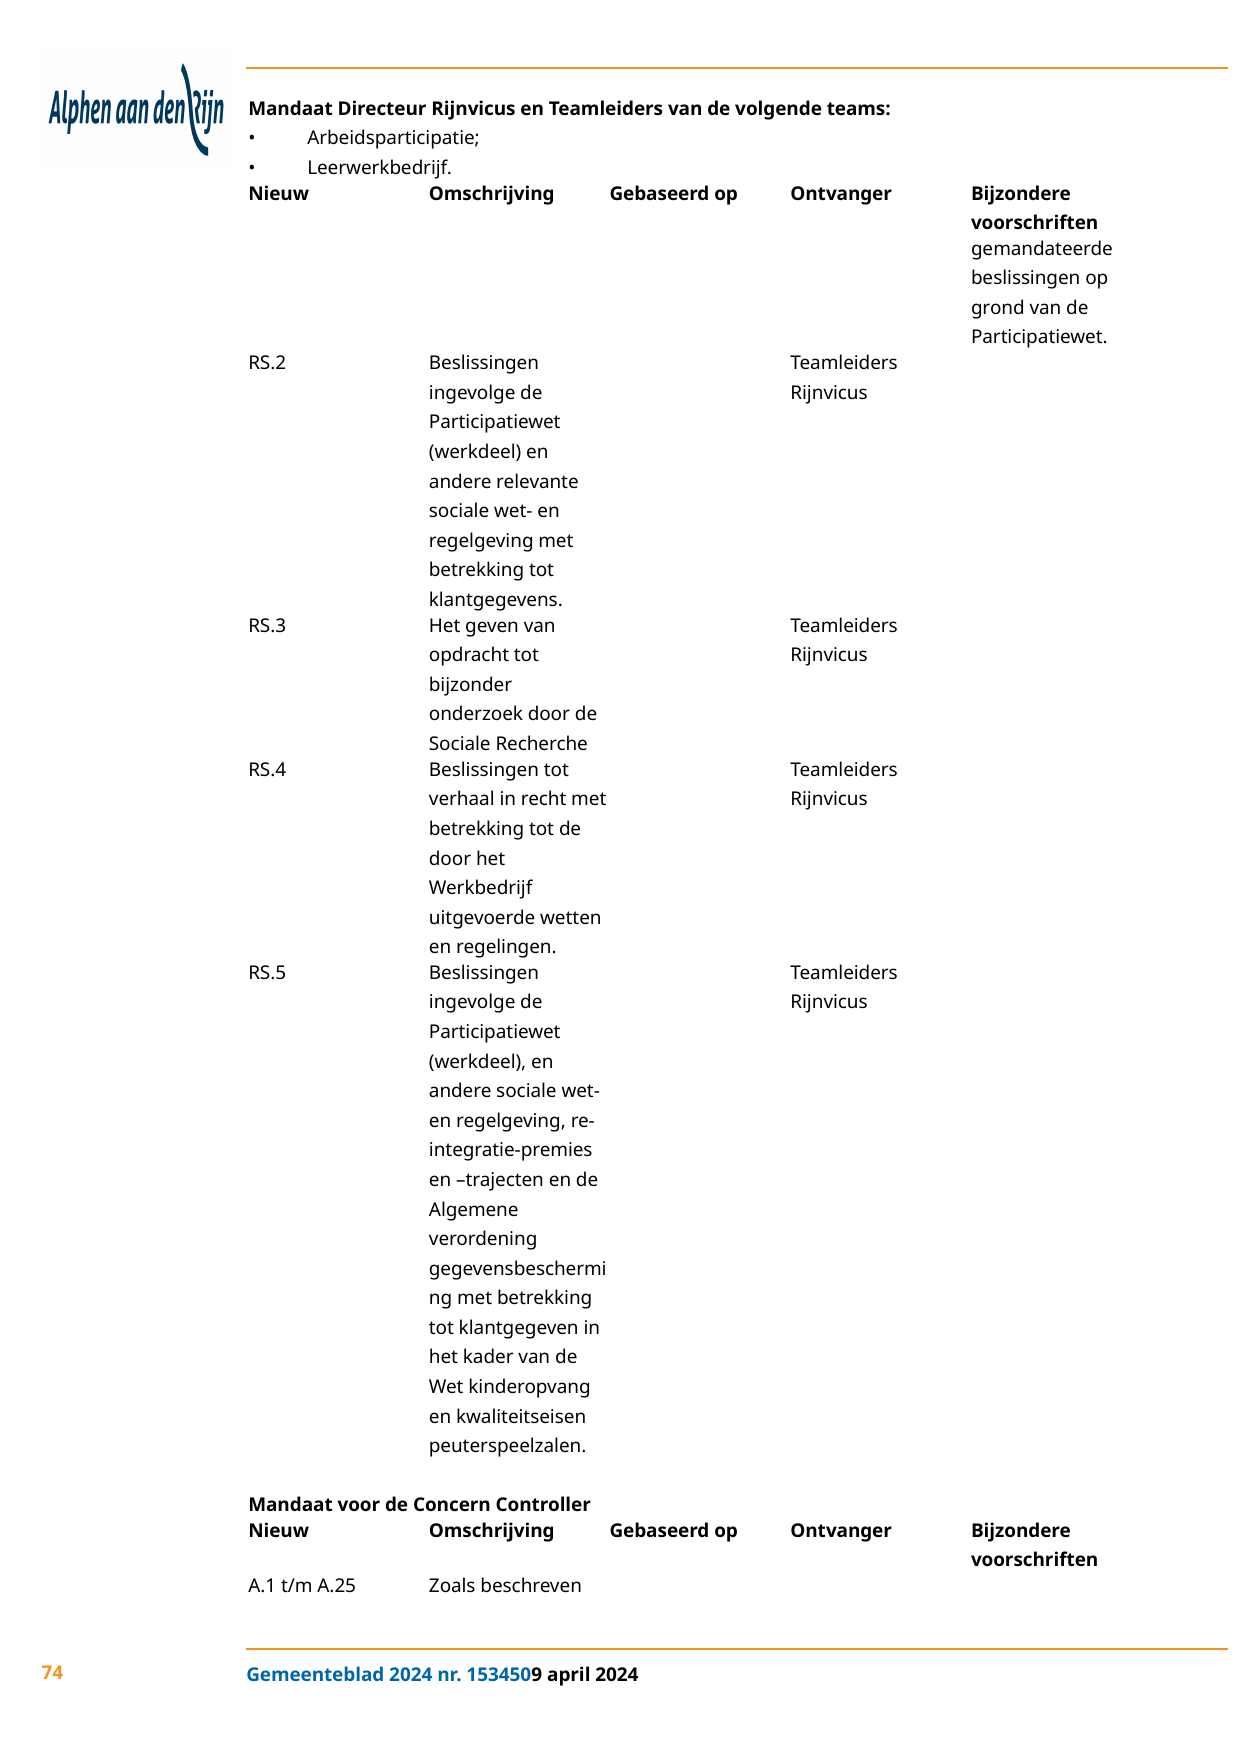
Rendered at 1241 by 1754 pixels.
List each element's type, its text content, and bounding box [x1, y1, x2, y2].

table_cell RS.5 [248, 959, 429, 1458]
table_cell Beslissingen tot verhaal in recht met betrekking tot de door het Werkbedrijf uitgevoerde wetten en regelingen. [429, 756, 609, 959]
table_cell [971, 959, 1152, 1458]
table_header Mandaat Directeur Rijnvicus en Teamleiders van de volgende teams: Arbeidsparticipatie; Leerwerkbedrijf. [248, 95, 1152, 180]
table_cell Teamleiders Rijnvicus [790, 756, 971, 959]
table_cell Het geven van opdracht tot bijzonder onderzoek door de Sociale Recherche [429, 612, 609, 756]
table_cell [609, 1572, 790, 1598]
table_cell [609, 235, 790, 349]
table_cell Beslissingen ingevolge de Participatiewet (werkdeel), en andere sociale wet- en regelgeving, re-integratie-premies en –trajecten en de Algemene verordening gegevensbescherming met betrekking tot klantgegeven in het kader van de Wet kinderopvang en kwaliteitseisen peuterspeelzalen. [429, 959, 609, 1458]
table_cell [790, 1572, 971, 1598]
table_cell [971, 612, 1152, 756]
table_cell [971, 350, 1152, 612]
table_cell RS.2 [248, 350, 429, 612]
table_cell Omschrijving [429, 180, 609, 235]
table_cell Teamleiders Rijnvicus [790, 612, 971, 756]
table_cell [609, 959, 790, 1458]
table_cell Beslissingen ingevolge de Participatiewet (werkdeel) en andere relevante sociale wet- en regelgeving met betrekking tot klantgegevens. [429, 350, 609, 612]
picture [41, 47, 231, 172]
table_cell Ontvanger [790, 1517, 971, 1572]
table_cell [609, 612, 790, 756]
table_cell Bijzondere voorschriften [971, 180, 1152, 235]
table_cell Omschrijving [429, 1517, 609, 1572]
table_header Mandaat voor de Concern Controller [248, 1491, 1152, 1517]
table_cell Bijzondere voorschriften [971, 1517, 1152, 1572]
table_cell [609, 350, 790, 612]
table_cell [971, 1572, 1152, 1598]
table_cell Nieuw [248, 180, 429, 235]
table_cell RS.3 [248, 612, 429, 756]
table_cell Gebaseerd op [609, 1517, 790, 1572]
table_cell Gebaseerd op [609, 180, 790, 235]
table_cell Zoals beschreven [429, 1572, 609, 1598]
table_cell A.1 t/m A.25 [248, 1572, 429, 1598]
table_cell RS.4 [248, 756, 429, 959]
table_cell Teamleiders Rijnvicus [790, 959, 971, 1458]
table_cell Teamleiders Rijnvicus [790, 350, 971, 612]
table_cell gemandateerde beslissingen op grond van de Participatiewet. [971, 235, 1152, 349]
table_cell [790, 235, 971, 349]
table_cell [429, 235, 609, 349]
table_cell [609, 756, 790, 959]
table_cell Ontvanger [790, 180, 971, 235]
table_cell [248, 235, 429, 349]
table_cell [971, 756, 1152, 959]
table_cell Nieuw [248, 1517, 429, 1572]
